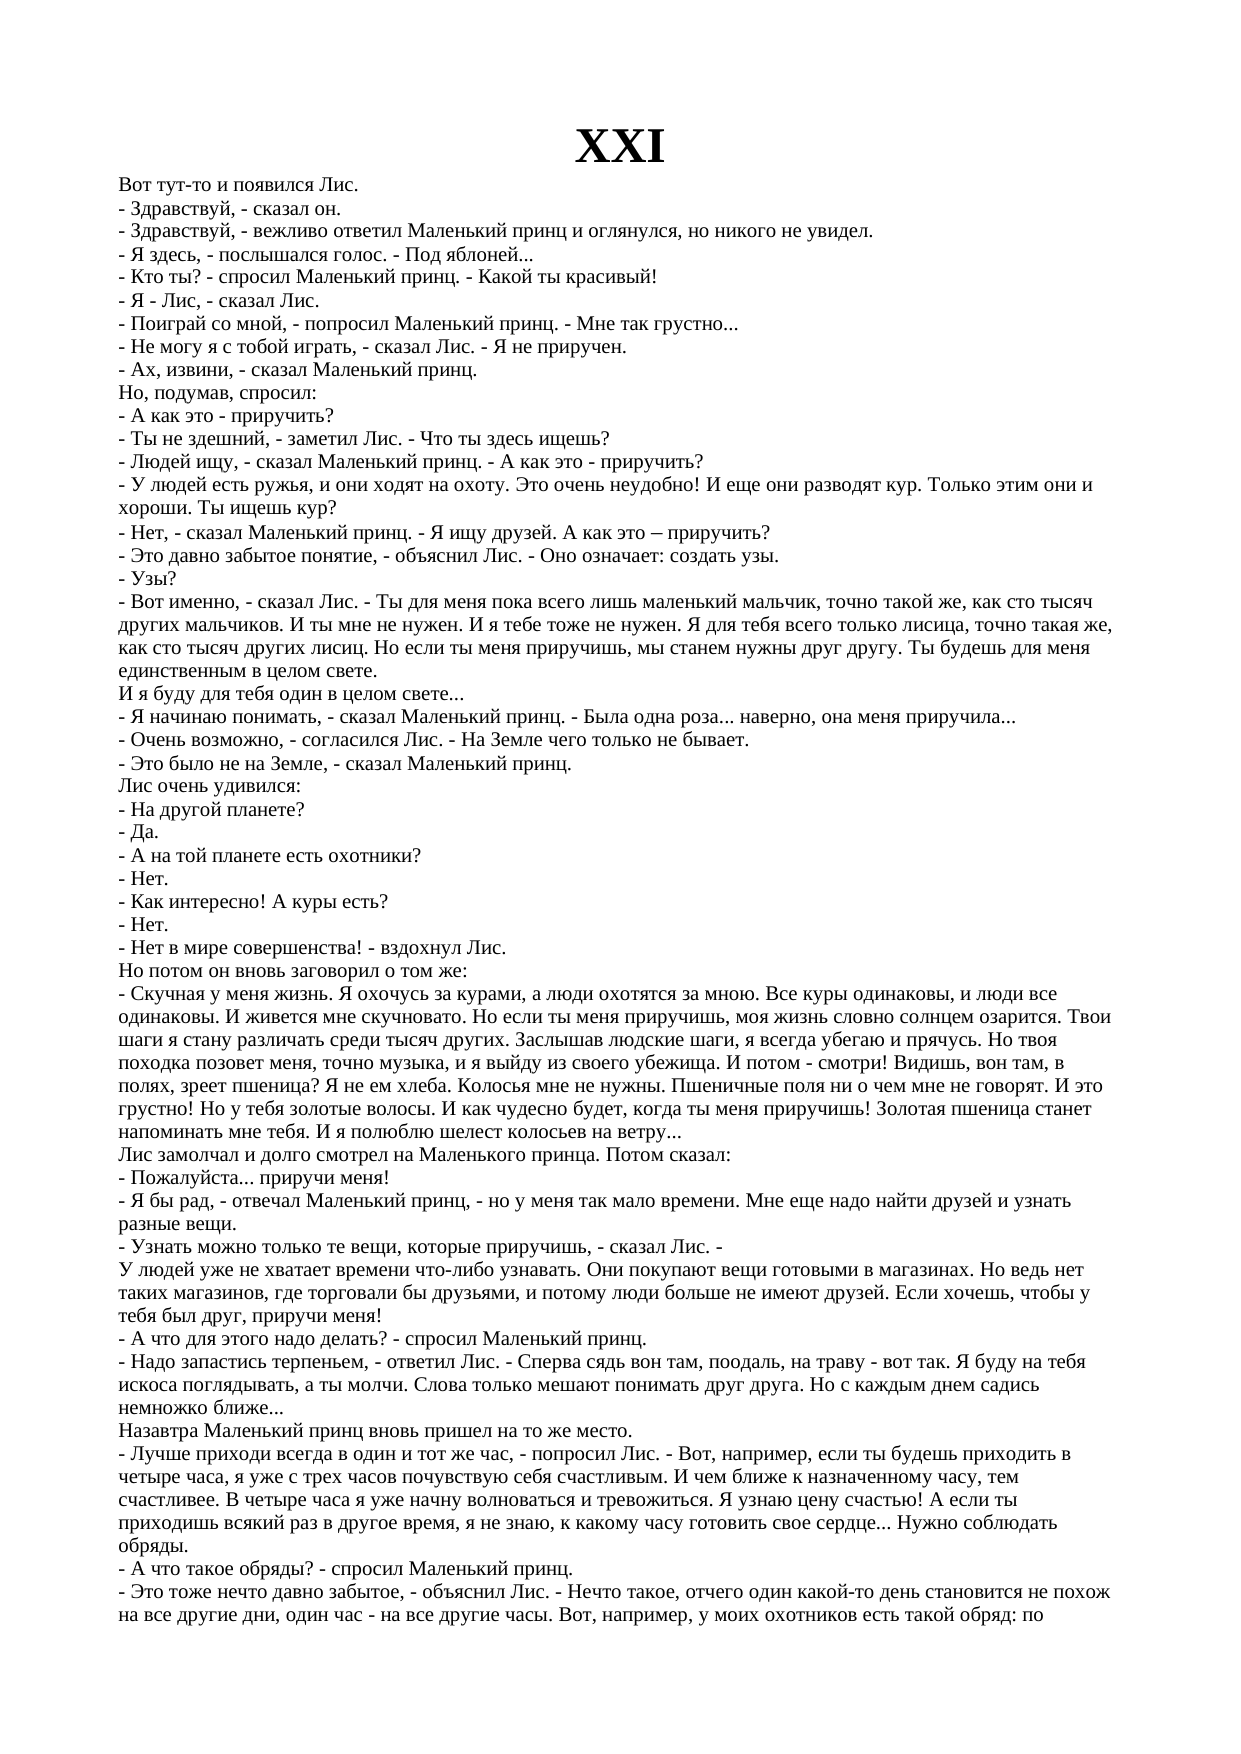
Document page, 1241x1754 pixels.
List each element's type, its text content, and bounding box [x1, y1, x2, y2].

text - Нет. [118, 866, 1122, 889]
text - А что такое обряды? - спросил Маленький принц. [118, 1557, 1122, 1580]
text Лис замолчал и долго смотрел на Маленького принца. Потом сказал: [118, 1143, 1122, 1166]
text И я буду для тебя один в целом свете... [118, 682, 1122, 705]
text - Узы? [118, 567, 1122, 590]
text - Кто ты? - спросил Маленький принц. - Какой ты красивый! [118, 265, 1122, 288]
text - Здравствуй, - вежливо ответил Маленький принц и оглянулся, но никого не увидел. [118, 219, 1122, 242]
text - Это тоже нечто давно забытое, - объяснил Лис. - Нечто такое, отчего один какой-то день становится не похож на все другие дни, один час - на все другие часы. Вот, например, у моих охотников есть такой обряд: по [118, 1580, 1122, 1626]
text - У людей есть ружья, и они ходят на охоту. Это очень неудобно! И еще они разводят кур. Только этим они и хороши. Ты ищешь кур? [118, 473, 1122, 519]
text - Я здесь, - послышался голос. - Под яблоней... [118, 242, 1122, 265]
text Назавтра Маленький принц вновь пришел на то же место. [118, 1419, 1122, 1442]
text Лис очень удивился: [118, 774, 1122, 797]
text - Да. [118, 820, 1122, 843]
text - Поиграй со мной, - попросил Маленький принц. - Мне так грустно... [118, 311, 1122, 334]
text - Я начинаю понимать, - сказал Маленький принц. - Была одна роза... наверно, она меня приручила... [118, 705, 1122, 728]
text - Людей ищу, - сказал Маленький принц. - А как это - приручить? [118, 449, 1122, 473]
text - Скучная у меня жизнь. Я охочусь за курами, а люди охотятся за мною. Все куры одинаковы, и люди все одинаковы. И живется мне скучновато. Но если ты меня приручишь, моя жизнь словно солнцем озарится. Твои шаги я стану различать среди тысяч других. Заслышав людские шаги, я всегда убегаю и прячусь. Но твоя походка позовет меня, точно музыка, и я выйду из своего убежища. И потом - смотри! Видишь, вон там, в полях, зреет пшеница? Я не ем хлеба. Колосья мне не нужны. Пшеничные поля ни о чем мне не говорят. И это грустно! Но у тебя золотые волосы. И как чудесно будет, когда ты меня приручишь! Золотая пшеница станет напоминать мне тебя. И я полюблю шелест колосьев на ветру... [118, 982, 1122, 1143]
text - Я - Лис, - сказал Лис. [118, 288, 1122, 311]
text - Как интересно! А куры есть? [118, 889, 1122, 912]
text У людей уже не хватает времени что-либо узнавать. Они покупают вещи готовыми в магазинах. Но ведь нет таких магазинов, где торговали бы друзьями, и потому люди больше не имеют друзей. Если хочешь, чтобы у тебя был друг, приручи меня! [118, 1258, 1122, 1327]
text - Нет в мире совершенства! - вздохнул Лис. [118, 936, 1122, 958]
text - А что для этого надо делать? - спросил Маленький принц. [118, 1327, 1122, 1350]
text - Не могу я с тобой играть, - сказал Лис. - Я не приручен. [118, 334, 1122, 357]
text немножко ближе... [118, 1396, 1122, 1419]
text Вот тут-то и появился Лис. [118, 173, 1122, 196]
text - На другой планете? [118, 797, 1122, 820]
text - Нет, - сказал Маленький принц. - Я ищу друзей. А как это – приручить? [118, 519, 1122, 544]
text Но, подумав, спросил: [118, 381, 1122, 403]
text - Здравствуй, - сказал он. [118, 196, 1122, 219]
text Но потом он вновь заговорил о том же: [118, 958, 1122, 982]
text - Узнать можно только те вещи, которые приручишь, - сказал Лис. - [118, 1235, 1122, 1258]
text - Это было не на Земле, - сказал Маленький принц. [118, 751, 1122, 774]
text - Лучше приходи всегда в один и тот же час, - попросил Лис. - Вот, например, если ты будешь приходить в четыре часа, я уже с трех часов почувствую себя счастливым. И чем ближе к назначенному часу, тем счастливее. В четыре часа я уже начну волноваться и тревожиться. Я узнаю цену счастью! А если ты приходишь всякий раз в другое время, я не знаю, к какому часу готовить свое сердце... Нужно соблюдать обряды. [118, 1442, 1122, 1557]
text - Это давно забытое понятие, - объяснил Лис. - Оно означает: создать узы. [118, 544, 1122, 567]
text - Я бы рад, - отвечал Маленький принц, - но у меня так мало времени. Мне еще надо найти друзей и узнать разные вещи. [118, 1189, 1122, 1235]
text - Ах, извини, - сказал Маленький принц. [118, 357, 1122, 381]
text - А на той планете есть охотники? [118, 843, 1122, 866]
text - Вот именно, - сказал Лис. - Ты для меня пока всего лишь маленький мальчик, точно такой же, как сто тысяч других мальчиков. И ты мне не нужен. И я тебе тоже не нужен. Я для тебя всего только лисица, точно такая же, как сто тысяч других лисиц. Но если ты меня приручишь, мы станем нужны друг другу. Ты будешь для меня единственным в целом свете. [118, 590, 1122, 682]
text - А как это - приручить? [118, 403, 1122, 427]
subtitle XXI [118, 118, 1122, 173]
text - Очень возможно, - согласился Лис. - На Земле чего только не бывает. [118, 728, 1122, 751]
text - Пожалуйста... приручи меня! [118, 1166, 1122, 1189]
text - Нет. [118, 912, 1122, 936]
text - Ты не здешний, - заметил Лис. - Что ты здесь ищешь? [118, 427, 1122, 449]
text - Надо запастись терпеньем, - ответил Лис. - Сперва сядь вон там, поодаль, на траву - вот так. Я буду на тебя искоса поглядывать, а ты молчи. Слова только мешают понимать друг друга. Но с каждым днем садись [118, 1350, 1122, 1396]
